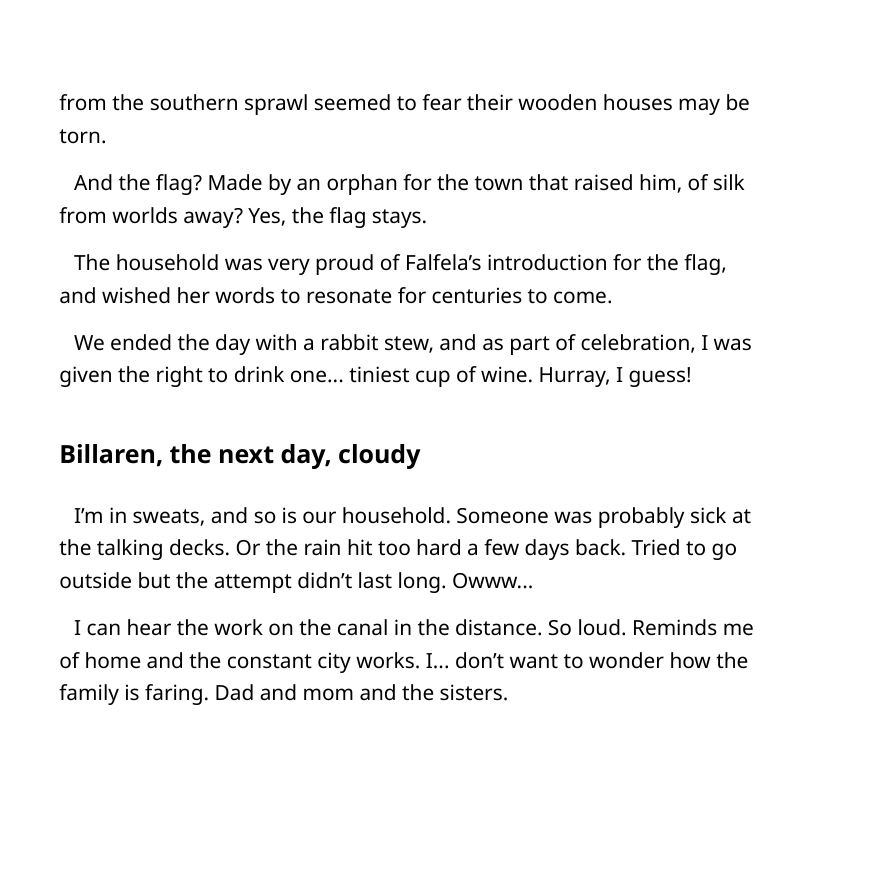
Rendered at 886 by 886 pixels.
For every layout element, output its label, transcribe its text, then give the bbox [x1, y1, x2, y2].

text from the southern sprawl seemed to fear their wooden houses may be torn. [59, 88, 768, 149]
text I can hear the work on the canal in the distance. So loud. Reminds me of home and the constant city works. I... don’t want to wonder how the family is faring. Dad and mom and the sisters. [59, 613, 768, 707]
text I’m in sweats, and so is our household. Someone was probably sick at the talking decks. Or the rain hit too hard a few days back. Tried to go outside but the attempt didn’t last long. Owww... [59, 501, 768, 594]
text We ended the day with a rabbit stew, and as part of celebration, I was given the right to drink one... tiniest cup of wine. Hurray, I guess! [59, 328, 768, 389]
subtitle Billaren, the next day, cloudy [59, 437, 768, 471]
text The household was very proud of Falfela’s introduction for the flag, and wished her words to resonate for centuries to come. [59, 248, 768, 309]
text And the flag? Made by an orphan for the town that raised him, of silk from worlds away? Yes, the flag stays. [59, 168, 768, 229]
